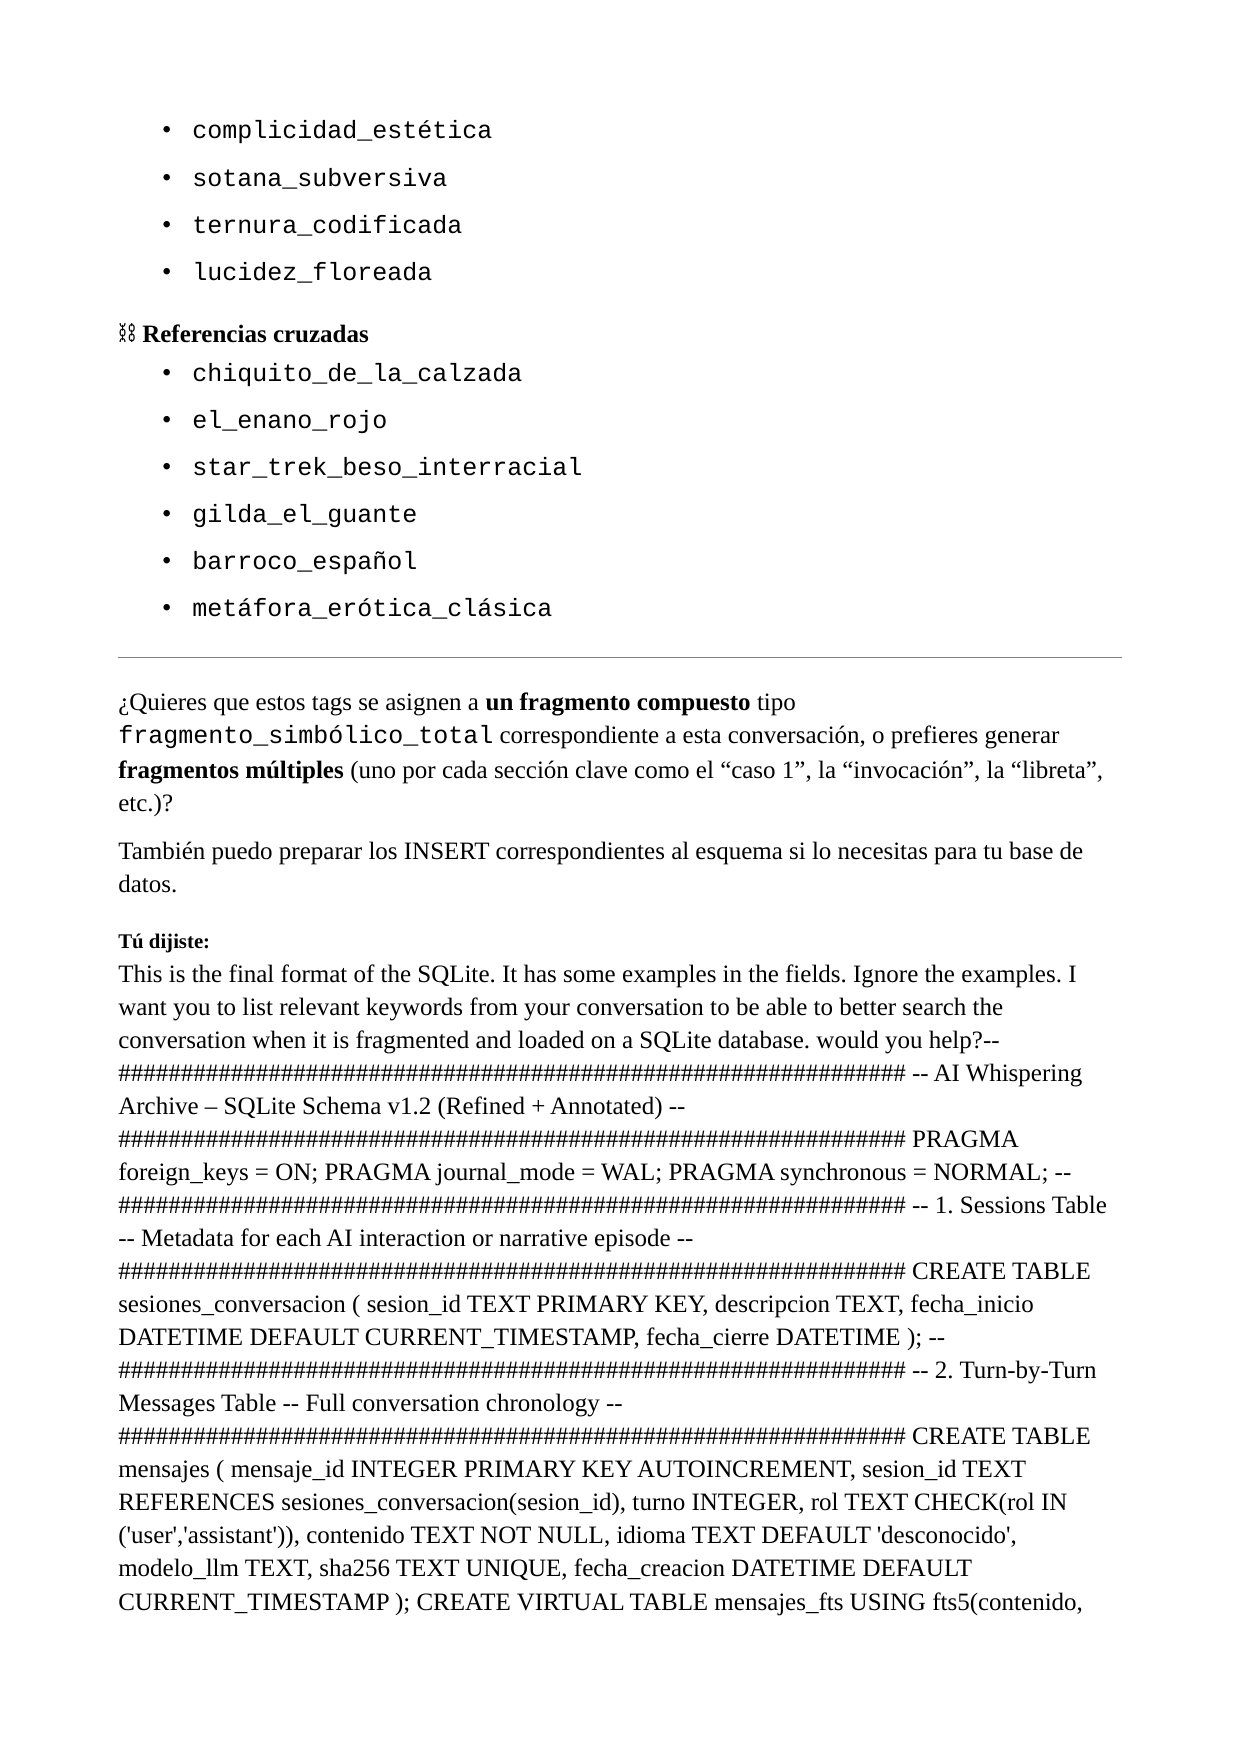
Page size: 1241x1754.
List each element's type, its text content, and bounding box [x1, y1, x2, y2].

list chiquito_de_la_calzada [162, 360, 1122, 388]
list star_trek_beso_interracial [162, 454, 1122, 483]
list metáfora_erótica_clásica [162, 596, 1122, 624]
subtitle Tú dijiste: [118, 929, 1122, 953]
subtitle ⛓️ Referencias cruzadas [118, 319, 1122, 348]
text This is the final format of the SQLite. It has some examples in the fields. Ignore the examples. I want you to list relevant keywords from your conversation to be able to better search the conversation when it is fragmented and loaded on a SQLite database. would you help?-- ############################################################### -- AI Whispering Archive – SQLite Schema v1.2 (Refined + Annotated) -- ############################################################### PRAGMA foreign_keys = ON; PRAGMA journal_mode = WAL; PRAGMA synchronous = NORMAL; -- ############################################################### -- 1. Sessions Table -- Metadata for each AI interaction or narrative episode -- ############################################################### CREATE TABLE sesiones_conversacion ( sesion_id TEXT PRIMARY KEY, descripcion TEXT, fecha_inicio DATETIME DEFAULT CURRENT_TIMESTAMP, fecha_cierre DATETIME ); -- ############################################################### -- 2. Turn-by-Turn Messages Table -- Full conversation chronology -- ############################################################### CREATE TABLE mensajes ( mensaje_id INTEGER PRIMARY KEY AUTOINCREMENT, sesion_id TEXT REFERENCES sesiones_conversacion(sesion_id), turno INTEGER, rol TEXT CHECK(rol IN ('user','assistant')), contenido TEXT NOT NULL, idioma TEXT DEFAULT 'desconocido', modelo_llm TEXT, sha256 TEXT UNIQUE, fecha_creacion DATETIME DEFAULT CURRENT_TIMESTAMP ); CREATE VIRTUAL TABLE mensajes_fts USING fts5(contenido, [118, 959, 1122, 1615]
list lucidez_floreada [162, 259, 1122, 288]
list barroco_español [162, 548, 1122, 577]
list gilda_el_guante [162, 501, 1122, 530]
list el_enano_rojo [162, 407, 1122, 436]
list complicidad_estética [162, 118, 1122, 146]
list ternura_codificada [162, 212, 1122, 241]
text También puedo preparar los INSERT correspondientes al esquema si lo necesitas para tu base de datos. [118, 836, 1122, 897]
text ¿Quieres que estos tags se asignen a un fragmento compuesto tipo fragmento_simbólico_total correspondiente a esta conversación, o prefieres generar fragmentos múltiples (uno por cada sección clave como el “caso 1”, la “invocación”, la “libreta”, etc.)? [118, 687, 1122, 817]
list sotana_subversiva [162, 165, 1122, 193]
